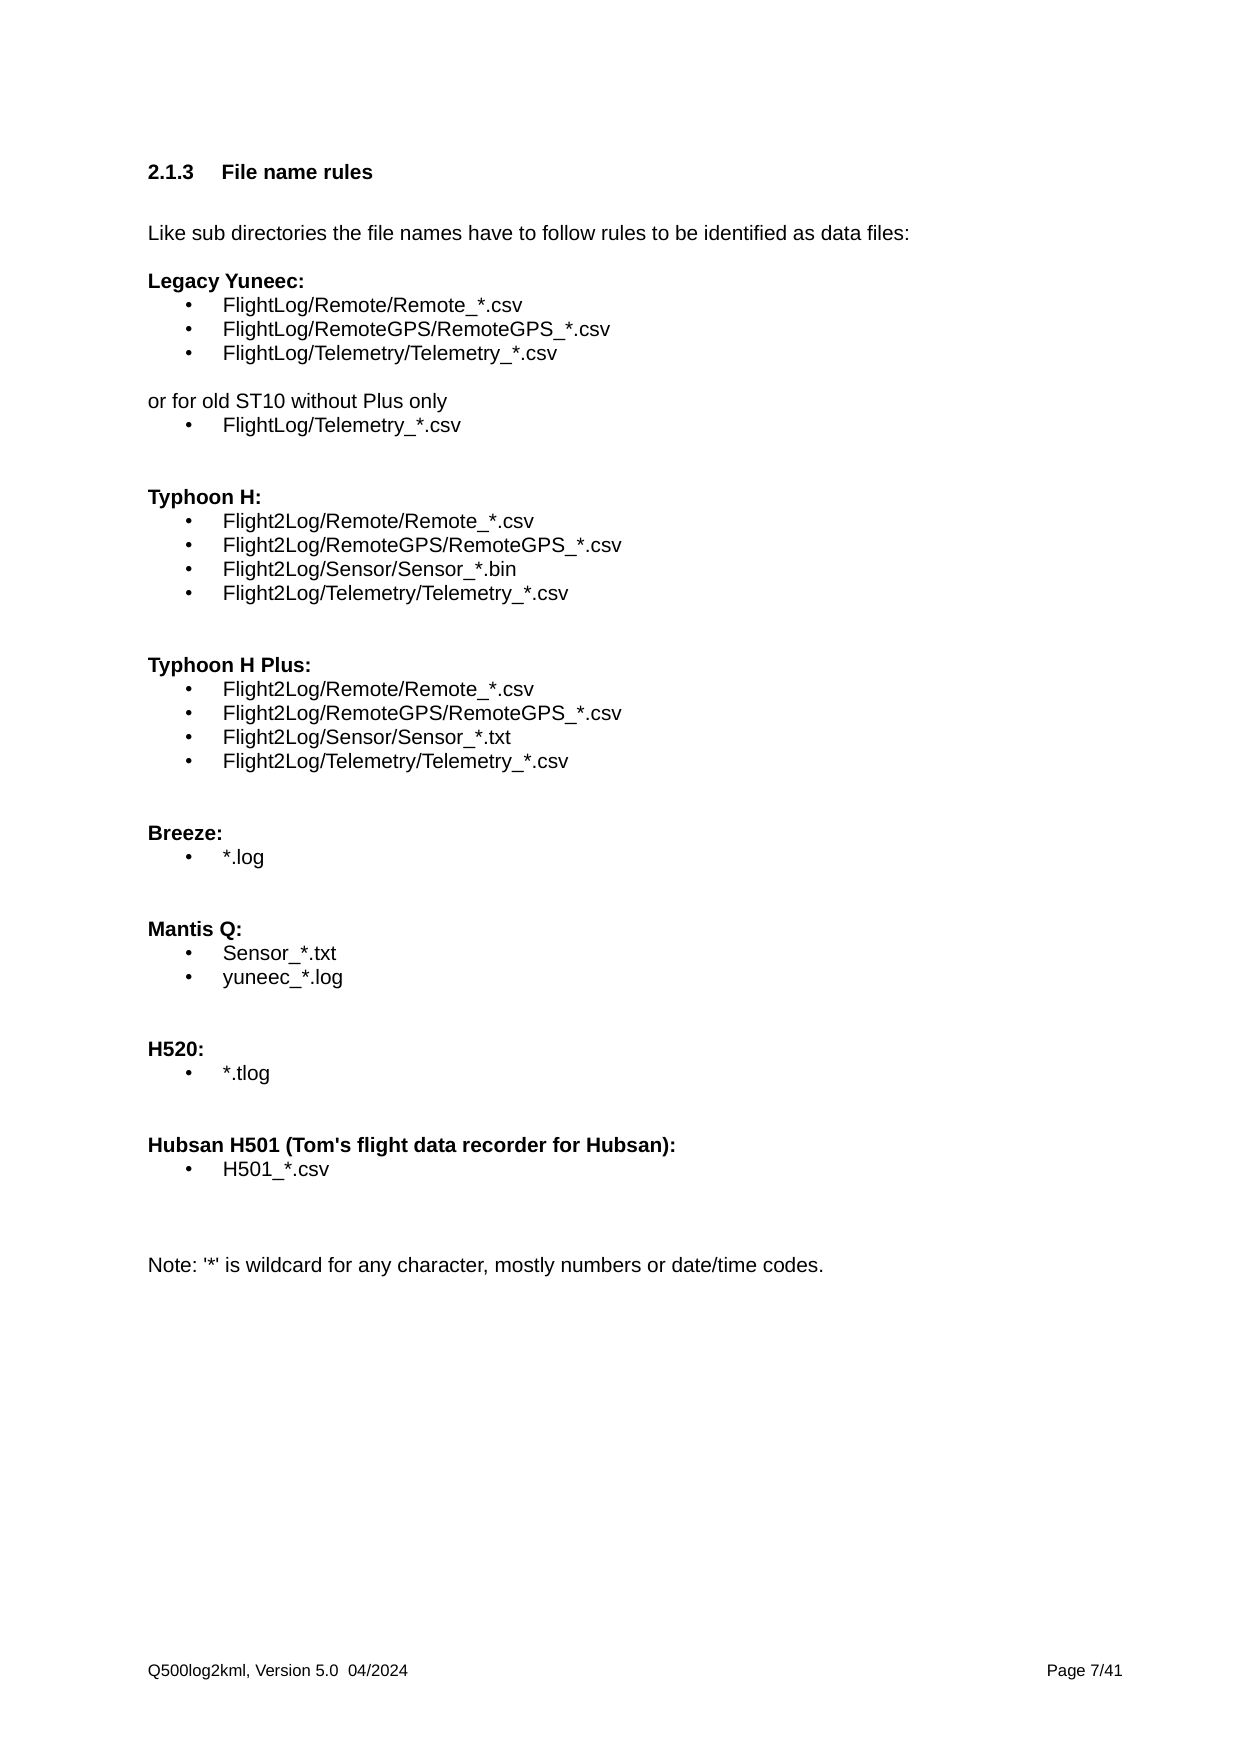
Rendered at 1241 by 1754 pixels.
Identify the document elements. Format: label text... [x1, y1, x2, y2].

list H501_*.csv [185, 1157, 1093, 1181]
text H520: [148, 1037, 1093, 1061]
list Flight2Log/Sensor/Sensor_*.txt [185, 725, 1093, 749]
list Flight2Log/Remote/Remote_*.csv [185, 508, 1093, 532]
text or for old ST10 without Plus only [148, 388, 1093, 412]
list Flight2Log/Telemetry/Telemetry_*.csv [185, 581, 1093, 605]
list Flight2Log/Telemetry/Telemetry_*.csv [185, 749, 1093, 773]
list FlightLog/RemoteGPS/RemoteGPS_*.csv [185, 316, 1093, 341]
text Like sub directories the file names have to follow rules to be identified as data files: [148, 221, 1093, 244]
text Legacy Yuneec: [148, 268, 1093, 292]
list FlightLog/Telemetry/Telemetry_*.csv [185, 341, 1093, 364]
list *.log [185, 845, 1093, 869]
list Flight2Log/Sensor/Sensor_*.bin [185, 557, 1093, 581]
text Typhoon H Plus: [148, 653, 1093, 677]
list Flight2Log/RemoteGPS/RemoteGPS_*.csv [185, 701, 1093, 725]
text Hubsan H501 (Tom's flight data recorder for Hubsan): [148, 1133, 1093, 1157]
list Flight2Log/RemoteGPS/RemoteGPS_*.csv [185, 532, 1093, 557]
list yuneec_*.log [185, 965, 1093, 989]
text Note: '*' is wildcard for any character, mostly numbers or date/time codes. [148, 1252, 1093, 1276]
list FlightLog/Telemetry_*.csv [185, 412, 1093, 437]
list *.tlog [185, 1061, 1093, 1085]
text Mantis Q: [148, 917, 1093, 941]
subtitle File name rules [148, 160, 1093, 184]
list Sensor_*.txt [185, 941, 1093, 965]
text Breeze: [148, 821, 1093, 845]
text Typhoon H: [148, 484, 1093, 508]
list FlightLog/Remote/Remote_*.csv [185, 292, 1093, 316]
list Flight2Log/Remote/Remote_*.csv [185, 677, 1093, 701]
